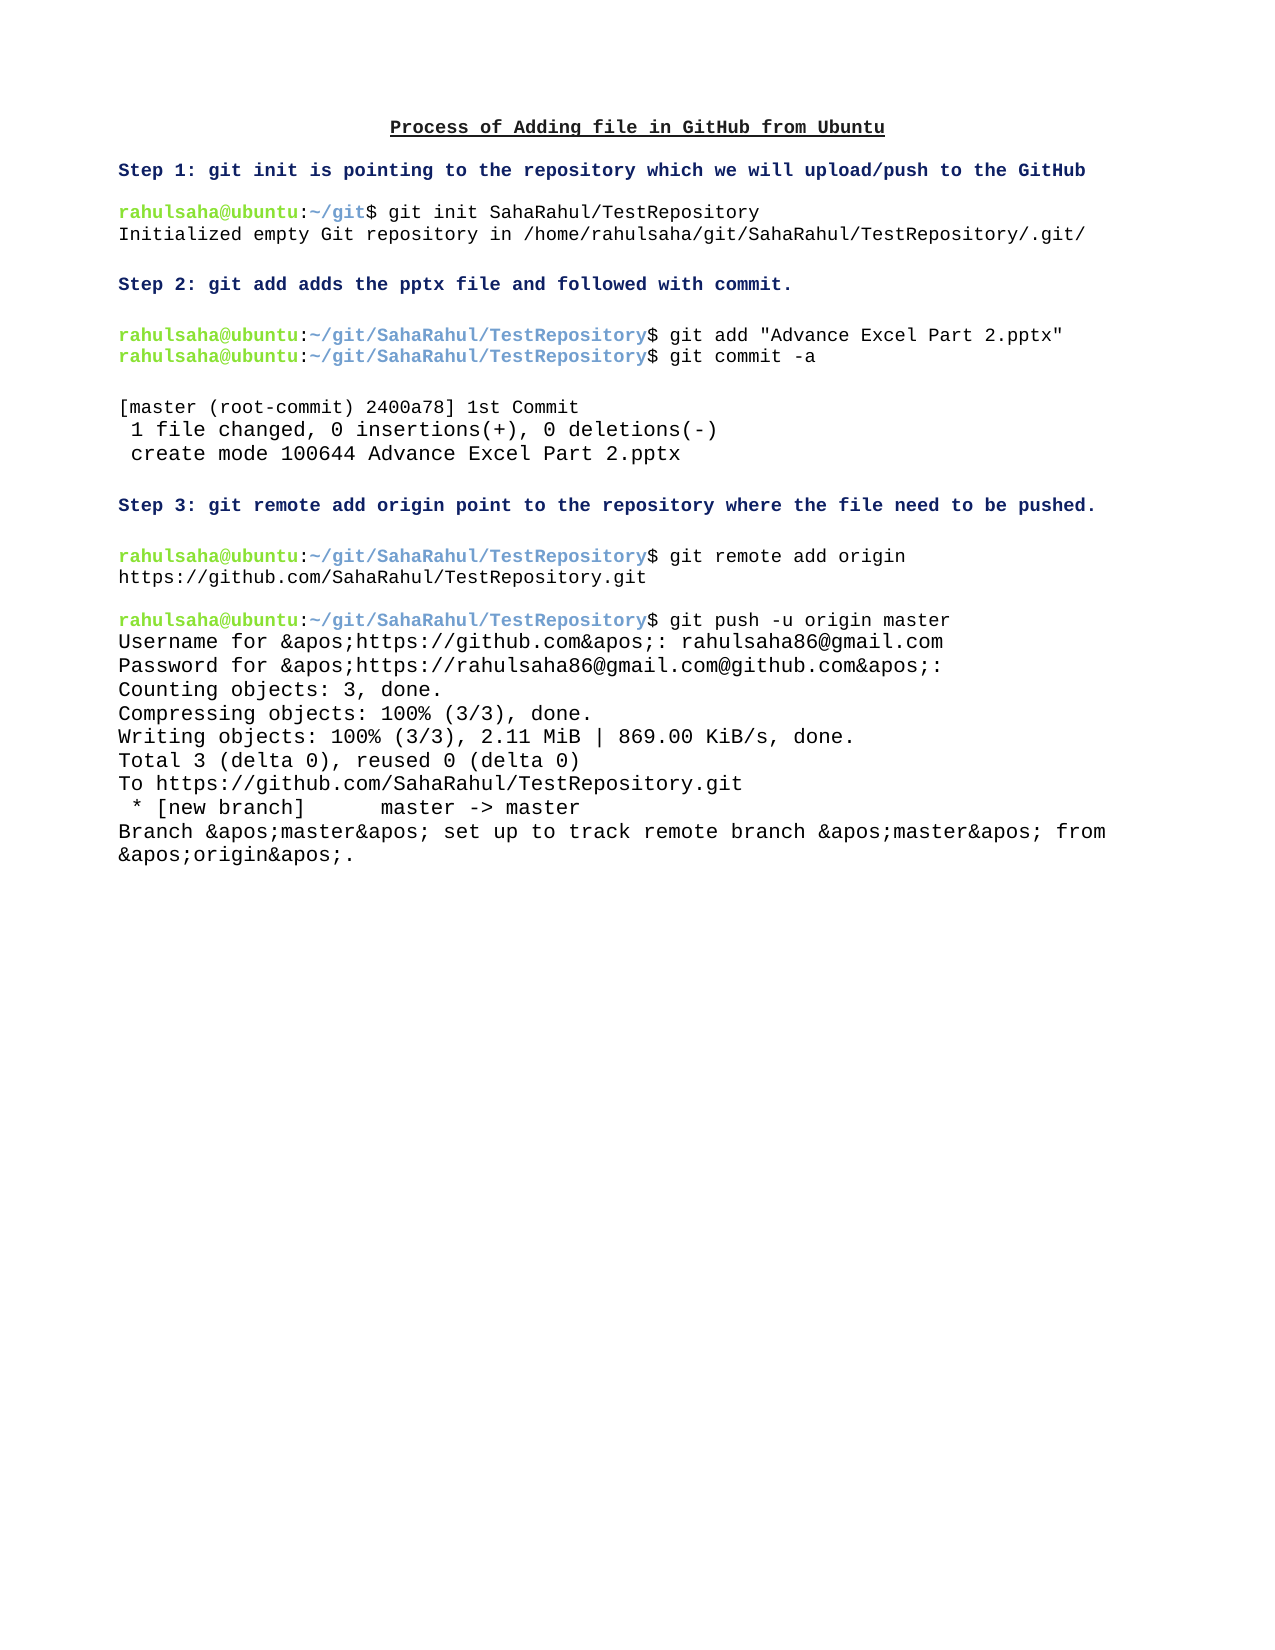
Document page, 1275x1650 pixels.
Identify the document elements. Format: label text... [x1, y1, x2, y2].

text Process of Adding file in GitHub from Ubuntu [118, 118, 1157, 139]
text create mode 100644 Advance Excel Part 2.pptx [118, 443, 1157, 466]
text * [new branch] master -> master [118, 797, 1157, 821]
text Step 2: git add adds the pptx file and followed with commit. [118, 275, 1157, 296]
text Total 3 (delta 0), reused 0 (delta 0) [118, 750, 1157, 773]
text Initialized empty Git repository in /home/rahulsaha/git/SahaRahul/TestRepository/.git/ [118, 224, 1157, 246]
text To https://github.com/SahaRahul/TestRepository.git [118, 773, 1157, 797]
text [master (root-commit) 2400a78] 1st Commit [118, 398, 1157, 419]
text rahulsaha@ubuntu:~/git/SahaRahul/TestRepository$ git add "Advance Excel Part 2.pptx" [118, 326, 1157, 347]
text Password for &apos;https://rahulsaha86@gmail.com@github.com&apos;: [118, 655, 1157, 679]
text Step 1: git init is pointing to the repository which we will upload/push to the GitHub [118, 161, 1157, 182]
text Username for &apos;https://github.com&apos;: rahulsaha86@gmail.com [118, 632, 1157, 655]
text Branch &apos;master&apos; set up to track remote branch &apos;master&apos; from &apos;origin&apos;. [118, 821, 1157, 868]
text Counting objects: 3, done. [118, 679, 1157, 702]
text Step 3: git remote add origin point to the repository where the file need to be pushed. [118, 496, 1157, 517]
text rahulsaha@ubuntu:~/git/SahaRahul/TestRepository$ git commit -a [118, 347, 1157, 368]
text 1 file changed, 0 insertions(+), 0 deletions(-) [118, 419, 1157, 443]
text Compressing objects: 100% (3/3), done. [118, 702, 1157, 726]
text Writing objects: 100% (3/3), 2.11 MiB | 869.00 KiB/s, done. [118, 726, 1157, 750]
text rahulsaha@ubuntu:~/git/SahaRahul/TestRepository$ git remote add origin https://github.com/SahaRahul/TestRepository.git [118, 547, 1157, 589]
text rahulsaha@ubuntu:~/git$ git init SahaRahul/TestRepository [118, 203, 1157, 224]
text rahulsaha@ubuntu:~/git/SahaRahul/TestRepository$ git push -u origin master [118, 610, 1157, 632]
